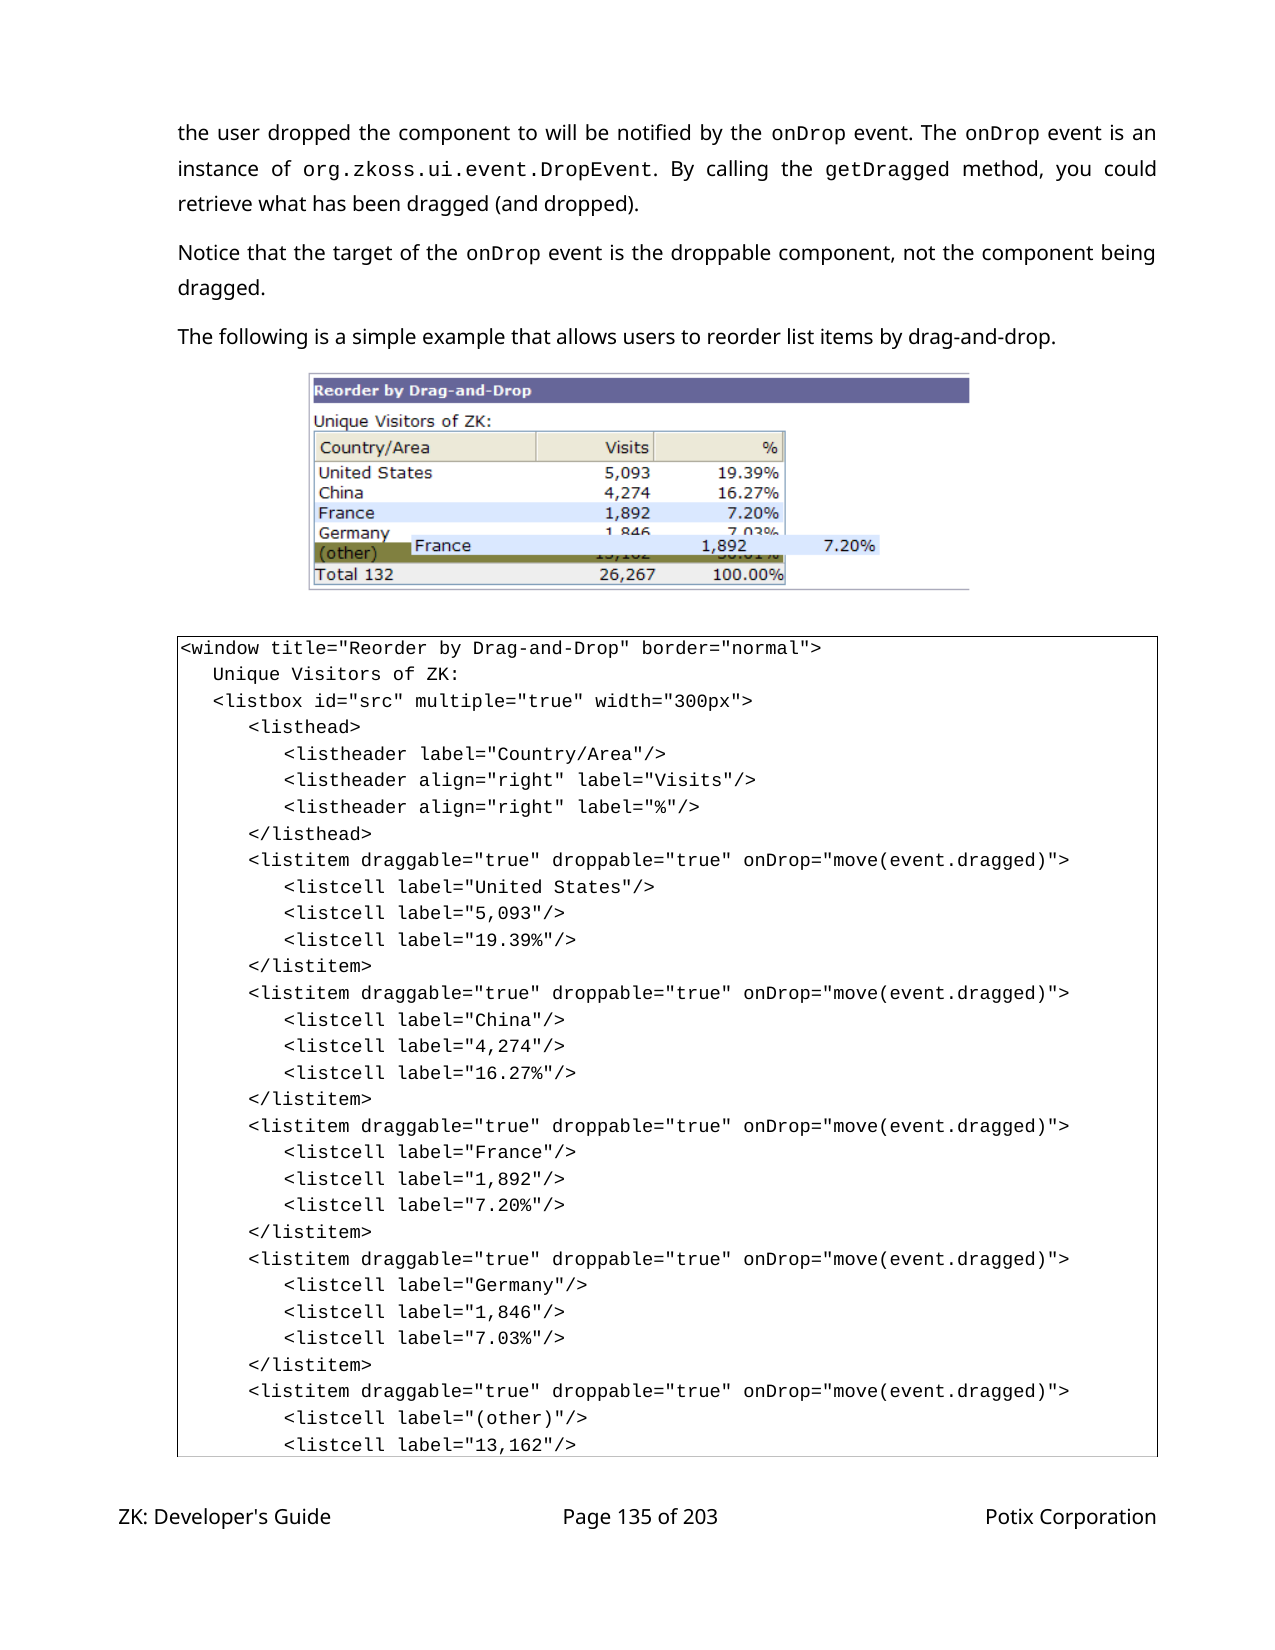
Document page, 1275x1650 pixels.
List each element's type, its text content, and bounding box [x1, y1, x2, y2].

picture [305, 368, 970, 594]
text Notice that the target of the onDrop event is the droppable component, not the component being dragged. [177, 238, 1157, 302]
text The following is a simple example that allows users to reorder list items by drag-and-drop. [177, 322, 1157, 351]
text the user dropped the component to will be notified by the onDrop event. The onDrop event is an instance of org.zkoss.ui.event.DropEvent. By calling the getDragged method, you could retrieve what has been dragged (and dropped). [177, 118, 1157, 217]
text <window title="Reorder by Drag-and-Drop" border="normal"> Unique Visitors of ZK: <listbox id="src" multiple="true" width="300px"> <listhead> <listheader label="Country/Area"/> <listheader align="right" label="Visits"/> <listheader align="right" label="%"/> </listhead> <listitem draggable="true" droppable="true" onDrop="move(event.dragged)"> <listcell label="United States"/> <listcell label="5,093"/> <listcell label="19.39%"/> </listitem> <listitem draggable="true" droppable="true" onDrop="move(event.dragged)"> <listcell label="China"/> <listcell label="4,274"/> <listcell label="16.27%"/> </listitem> <listitem draggable="true" droppable="true" onDrop="move(event.dragged)"> <listcell label="France"/> <listcell label="1,892"/> <listcell label="7.20%"/> </listitem> <listitem draggable="true" droppable="true" onDrop="move(event.dragged)"> <listcell label="Germany"/> <listcell label="1,846"/> <listcell label="7.03%"/> </listitem> <listitem draggable="true" droppable="true" onDrop="move(event.dragged)"> <listcell label="(other)"/> <listcell label="13,162"/> [178, 637, 1157, 1456]
